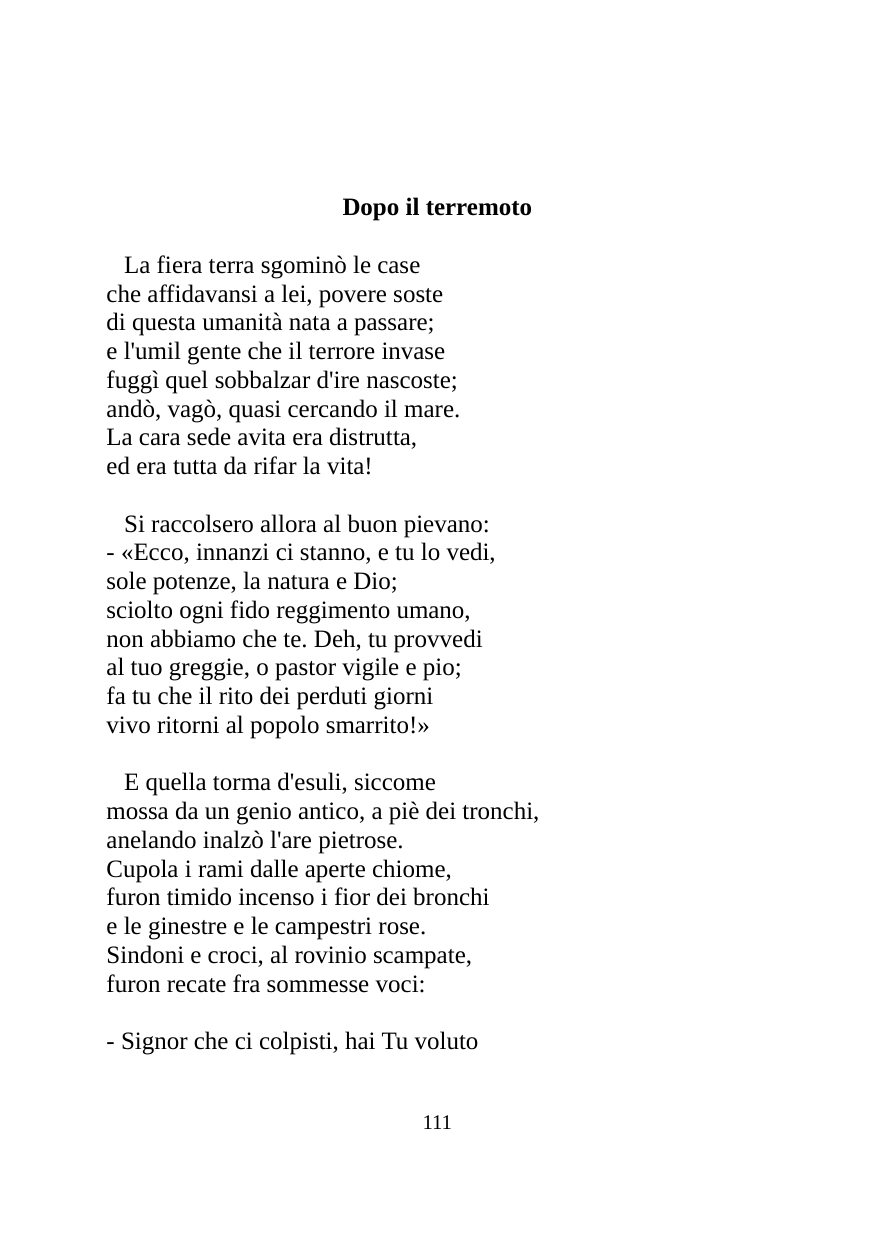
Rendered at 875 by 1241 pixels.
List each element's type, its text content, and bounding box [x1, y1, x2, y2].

text La cara sede avita era distrutta, [106, 422, 768, 451]
text La fiera terra sgominò le case [106, 250, 768, 279]
text vivo ritorni al popolo smarrito!» [106, 710, 768, 739]
text sciolto ogni fido reggimento umano, [106, 595, 768, 624]
text Cupola i rami dalle aperte chiome, [106, 854, 768, 882]
text non abbiamo che te. Deh, tu provvedi [106, 624, 768, 652]
text che affidavansi a lei, povere soste [106, 279, 768, 307]
text e l'umil gente che il terrore invase [106, 336, 768, 365]
text furon recate fra sommesse voci: [106, 969, 768, 997]
text Si raccolsero allora al buon pievano: [106, 509, 768, 537]
text - «Ecco, innanzi ci stanno, e tu lo vedi, [106, 537, 768, 566]
text di questa umanità nata a passare; [106, 307, 768, 336]
text Dopo il terremoto [106, 192, 768, 221]
text fuggì quel sobbalzar d'ire nascoste; [106, 365, 768, 394]
text ed era tutta da rifar la vita! [106, 451, 768, 480]
text andò, vagò, quasi cercando il mare. [106, 394, 768, 422]
text sole potenze, la natura e Dio; [106, 566, 768, 595]
text e le ginestre e le campestri rose. [106, 911, 768, 940]
text fa tu che il rito dei perduti giorni [106, 681, 768, 710]
text al tuo greggie, o pastor vigile e pio; [106, 652, 768, 681]
text Sindoni e croci, al rovinio scampate, [106, 940, 768, 969]
text mossa da un genio antico, a piè dei tronchi, [106, 796, 768, 825]
text - Signor che ci colpisti, hai Tu voluto [106, 1026, 768, 1055]
text furon timido incenso i fior dei bronchi [106, 882, 768, 911]
text E quella torma d'esuli, siccome [106, 767, 768, 796]
text anelando inalzò l'are pietrose. [106, 825, 768, 854]
